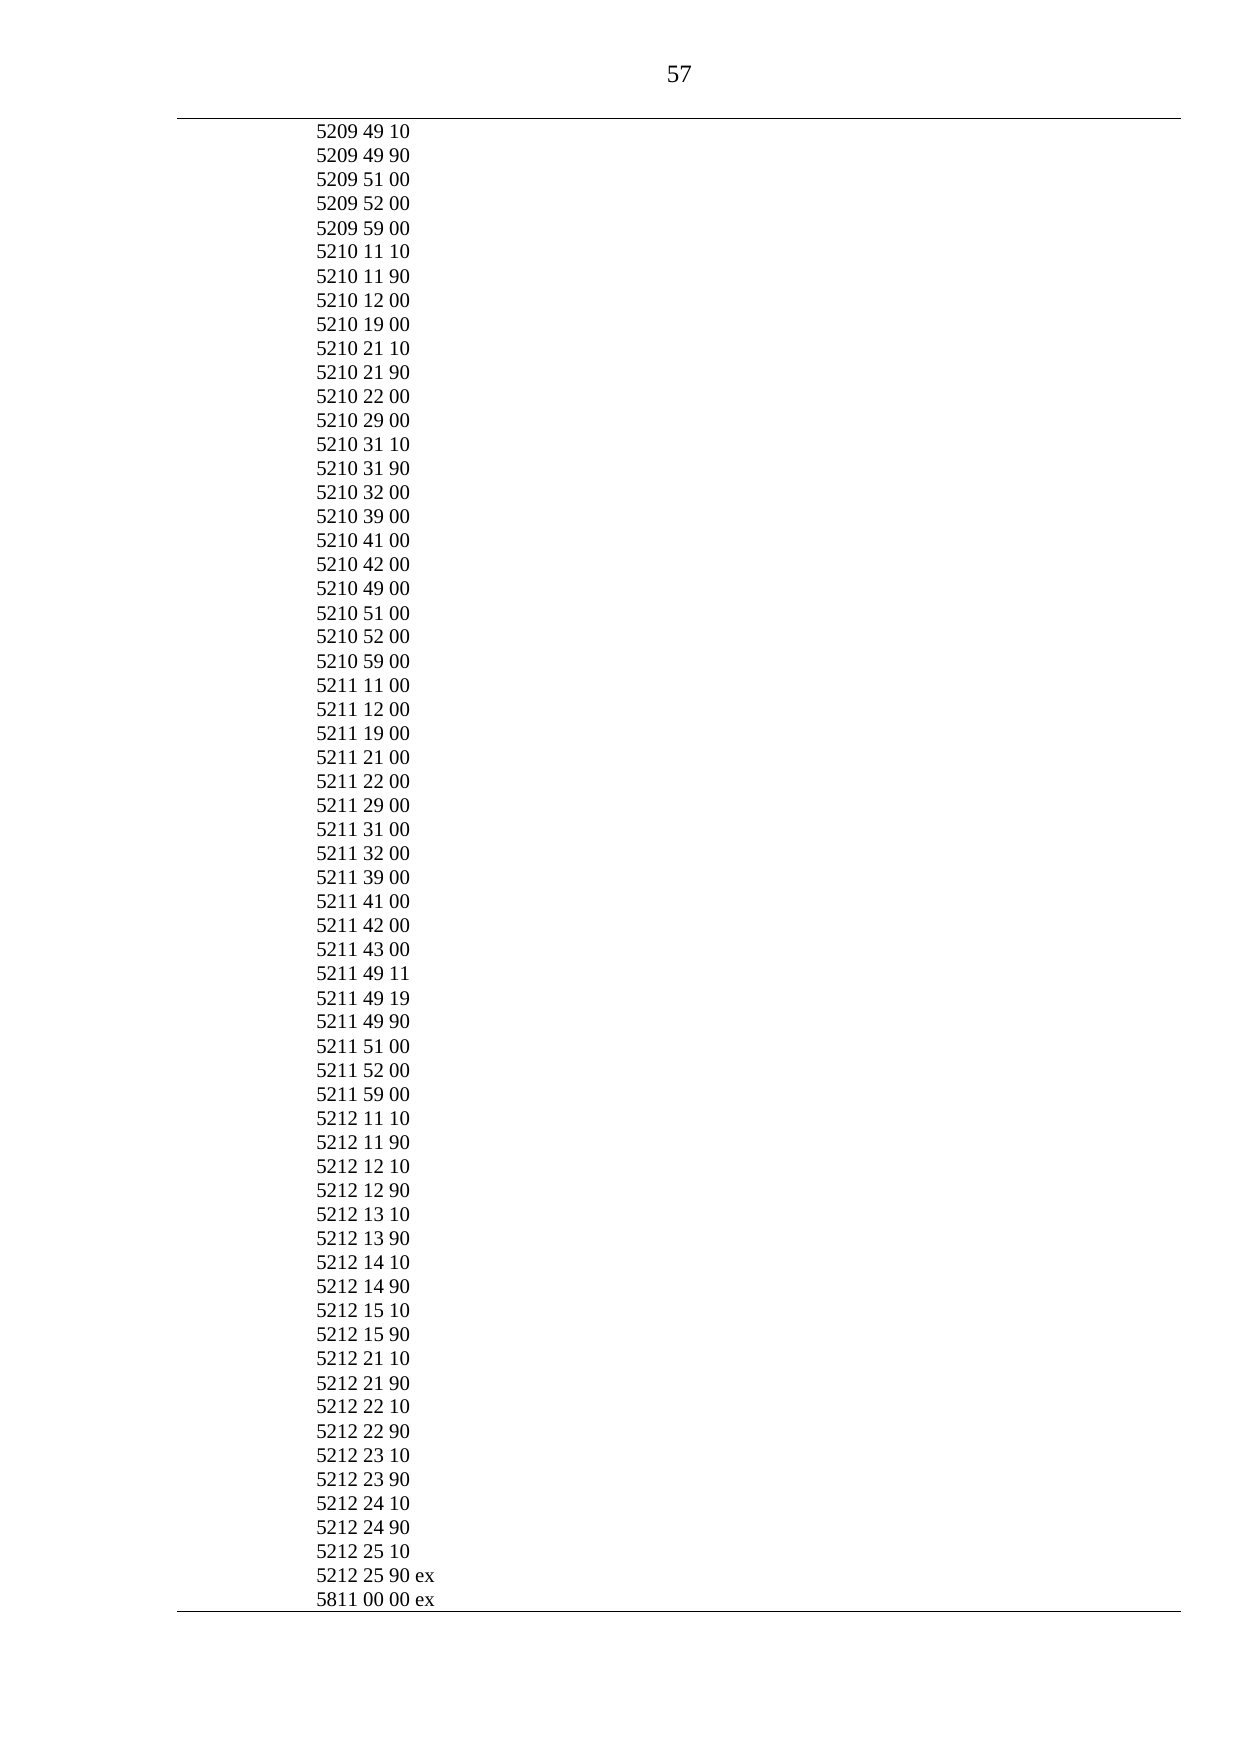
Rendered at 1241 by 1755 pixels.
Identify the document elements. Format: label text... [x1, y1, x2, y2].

table_cell [177, 119, 305, 1611]
table_cell [1049, 119, 1181, 1611]
table_cell [468, 119, 908, 1611]
table_cell [908, 119, 1049, 1611]
table_cell 5209 49 10 5209 49 90 5209 51 00 5209 52 00 5209 59 00 5210 11 10 5210 11 90 5210 12 00 5210 19 00 5210 21 10 5210 21 90 5210 22 00 5210 29 00 5210 31 10 5210 31 90 5210 32 00 5210 39 00 5210 41 00 5210 42 00 5210 49 00 5210 51 00 5210 52 00 5210 59 00 5211 11 00 5211 12 00 5211 19 00 5211 21 00 5211 22 00 5211 29 00 5211 31 00 5211 32 00 5211 39 00 5211 41 00 5211 42 00 5211 43 00 5211 49 11 5211 49 19 5211 49 90 5211 51 00 5211 52 00 5211 59 00 5212 11 10 5212 11 90 5212 12 10 5212 12 90 5212 13 10 5212 13 90 5212 14 10 5212 14 90 5212 15 10 5212 15 90 5212 21 10 5212 21 90 5212 22 10 5212 22 90 5212 23 10 5212 23 90 5212 24 10 5212 24 90 5212 25 10 5212 25 90 ex 5811 00 00 ex [305, 119, 468, 1611]
